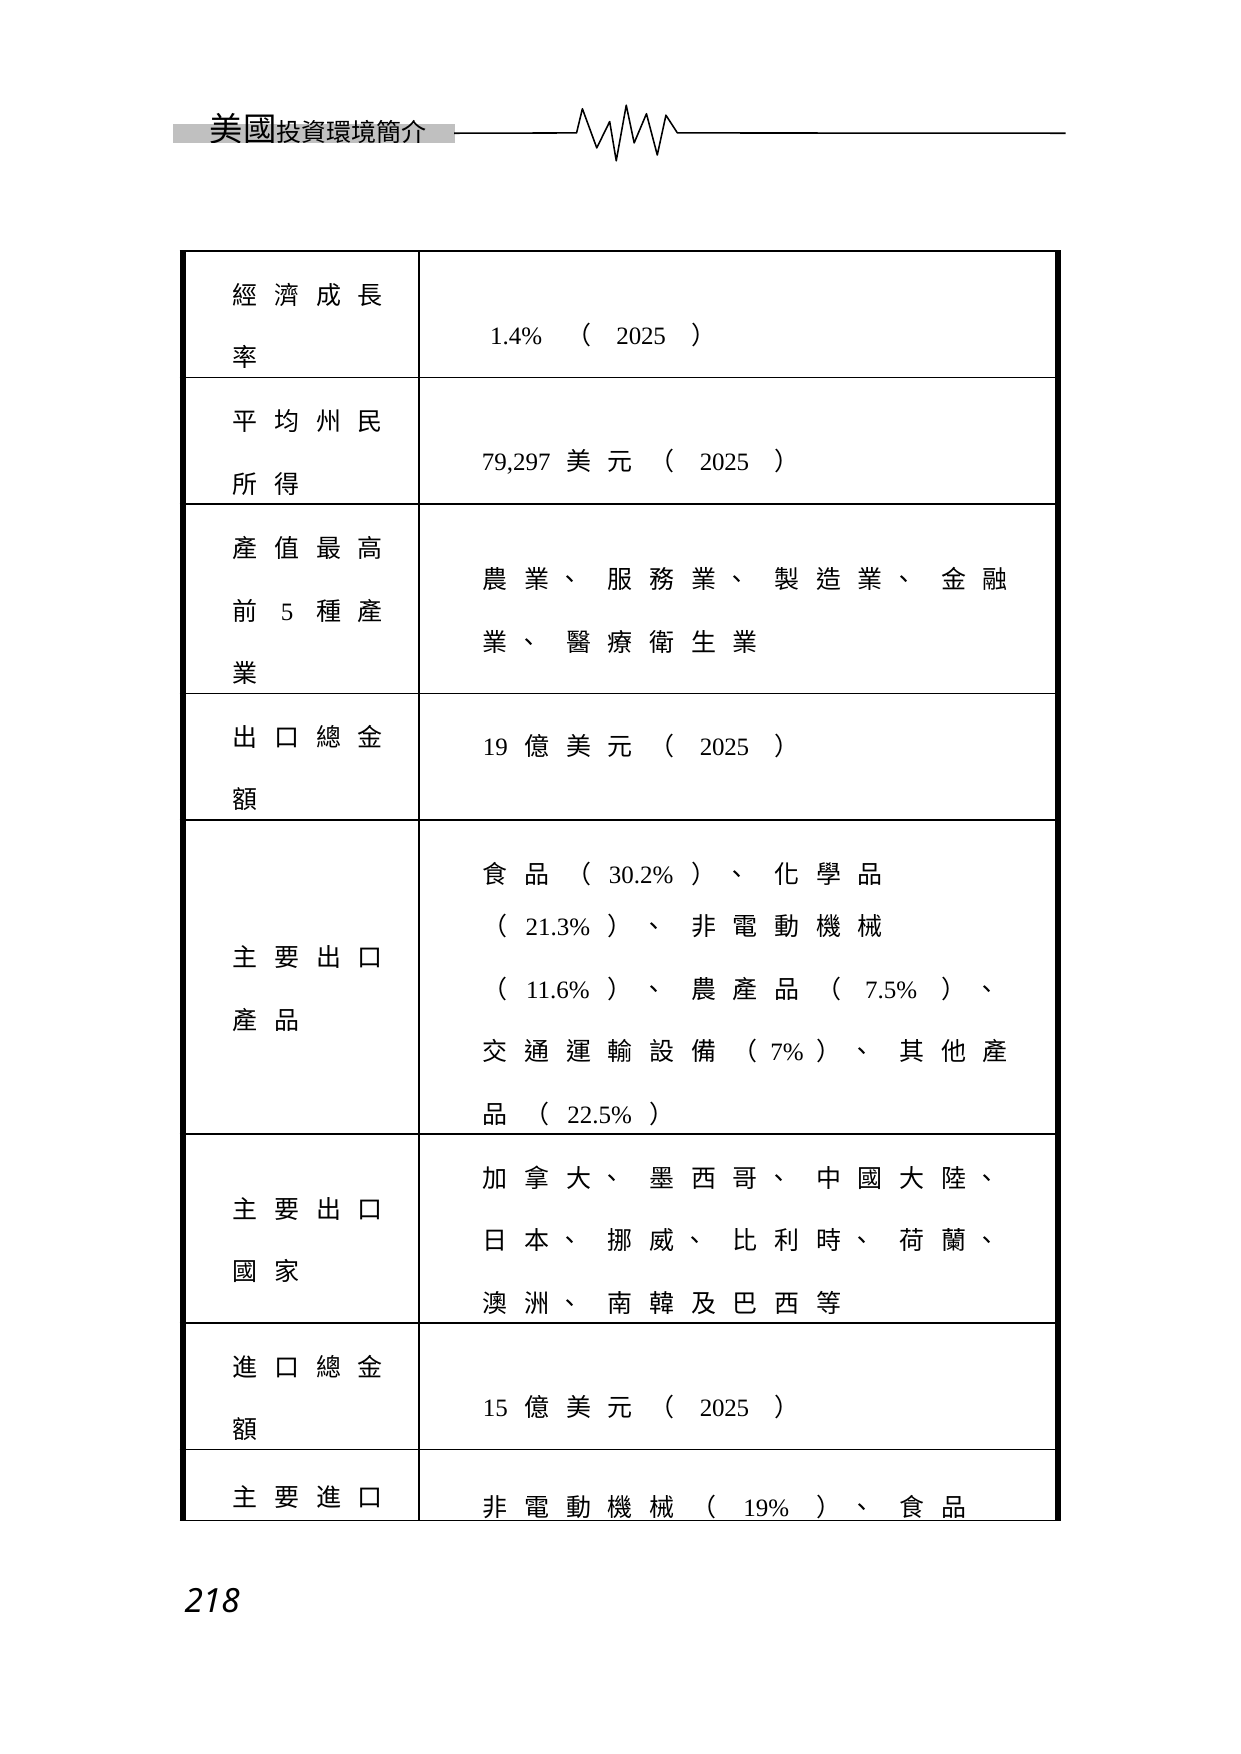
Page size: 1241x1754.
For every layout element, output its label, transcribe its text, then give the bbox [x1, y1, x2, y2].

table_cell 1.4%（2025） [420, 252, 1055, 377]
table_cell 15億美元（2025） [420, 1324, 1055, 1449]
table_cell 主要出口產品 [186, 821, 418, 1133]
table_cell 平均州民所得 [186, 378, 418, 503]
table_cell 非電動機械（19%）、食品 [420, 1450, 1055, 1519]
table_cell 進口總金額 [186, 1324, 418, 1449]
table_cell 農業、服務業、製造業、金融業、醫療衛生業 [420, 505, 1055, 692]
table_cell 加拿大、墨西哥、中國大陸、日本、挪威、比利時、荷蘭、澳洲、南韓及巴西等 [420, 1135, 1055, 1322]
table_cell 產值最高前5種產業 [186, 505, 418, 692]
table_cell 79,297美元（2025） [420, 378, 1055, 503]
table_cell 經濟成長率 [186, 252, 418, 377]
table_cell 主要出口國家 [186, 1135, 418, 1322]
table_cell 主要進口 [186, 1450, 418, 1519]
table_cell 食品（30.2%）、化學品（21.3%）、非電動機械（11.6%）、農產品（7.5%）、交通運輸設備（7%）、其他產品（22.5%） [420, 821, 1055, 1133]
table_cell 出口總金額 [186, 694, 418, 819]
table_cell 19億美元（2025） [420, 694, 1055, 819]
